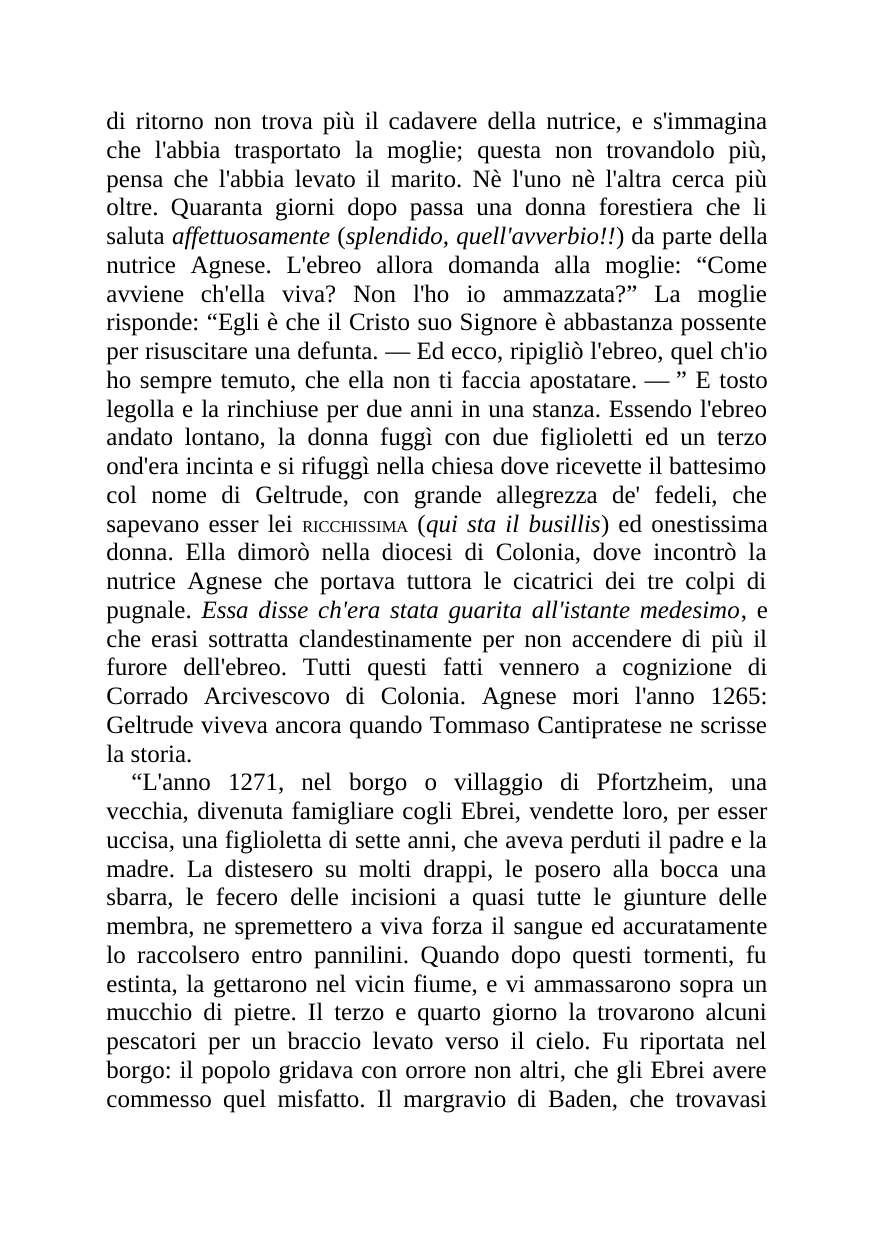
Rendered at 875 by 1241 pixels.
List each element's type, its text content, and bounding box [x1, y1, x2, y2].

text “L'anno 1271, nel borgo o villaggio di Pfortzheim, una vecchia, divenuta famigliare cogli Ebrei, vendette loro, per esser uccisa, una figlioletta di sette anni, che aveva perduti il padre e la madre. La distesero su molti drappi, le posero alla bocca una sbarra, le fecero delle incisioni a quasi tutte le giunture delle membra, ne spremettero a viva forza il sangue ed accuratamente lo raccolsero entro pannilini. Quando dopo questi tormenti, fu estinta, la gettarono nel vicin fiume, e vi ammassarono sopra un mucchio di pietre. Il terzo e quarto giorno la trovarono alcuni pescatori per un braccio levato verso il cielo. Fu riportata nel borgo: il popolo gridava con orrore non altri, che gli Ebrei avere commesso quel misfatto. Il margravio di Baden, che trovavasi [106, 767, 768, 1112]
text di ritorno non trova più il cadavere della nutrice, e s'immagina che l'abbia trasportato la moglie; questa non trovandolo più, pensa che l'abbia levato il marito. Nè l'uno nè l'altra cerca più oltre. Quaranta giorni dopo passa una donna forestiera che li saluta affettuosamente (splendido, quell'avverbio!!) da parte della nutrice Agnese. L'ebreo allora domanda alla moglie: “Come avviene ch'ella viva? Non l'ho io ammazzata?” La moglie risponde: “Egli è che il Cristo suo Signore è abbastanza possente per risuscitare una defunta. — Ed ecco, ripigliò l'ebreo, quel ch'io ho sempre temuto, che ella non ti faccia apostatare. — ” E tosto legolla e la rinchiuse per due anni in una stanza. Essendo l'ebreo andato lontano, la donna fuggì con due figlioletti ed un terzo ond'era incinta e si rifuggì nella chiesa dove ricevette il battesimo col nome di Geltrude, con grande allegrezza de' fedeli, che sapevano esser lei ricchissima (qui sta il busillis) ed onestissima donna. Ella dimorò nella diocesi di Colonia, dove incontrò la nutrice Agnese che portava tuttora le cicatrici dei tre colpi di pugnale. Essa disse ch'era stata guarita all'istante medesimo, e che erasi sottratta clandestinamente per non accendere di più il furore dell'ebreo. Tutti questi fatti vennero a cognizione di Corrado Arcivescovo di Colonia. Agnese mori l'anno 1265: Geltrude viveva ancora quando Tommaso Cantipratese ne scrisse la storia. [106, 106, 768, 767]
